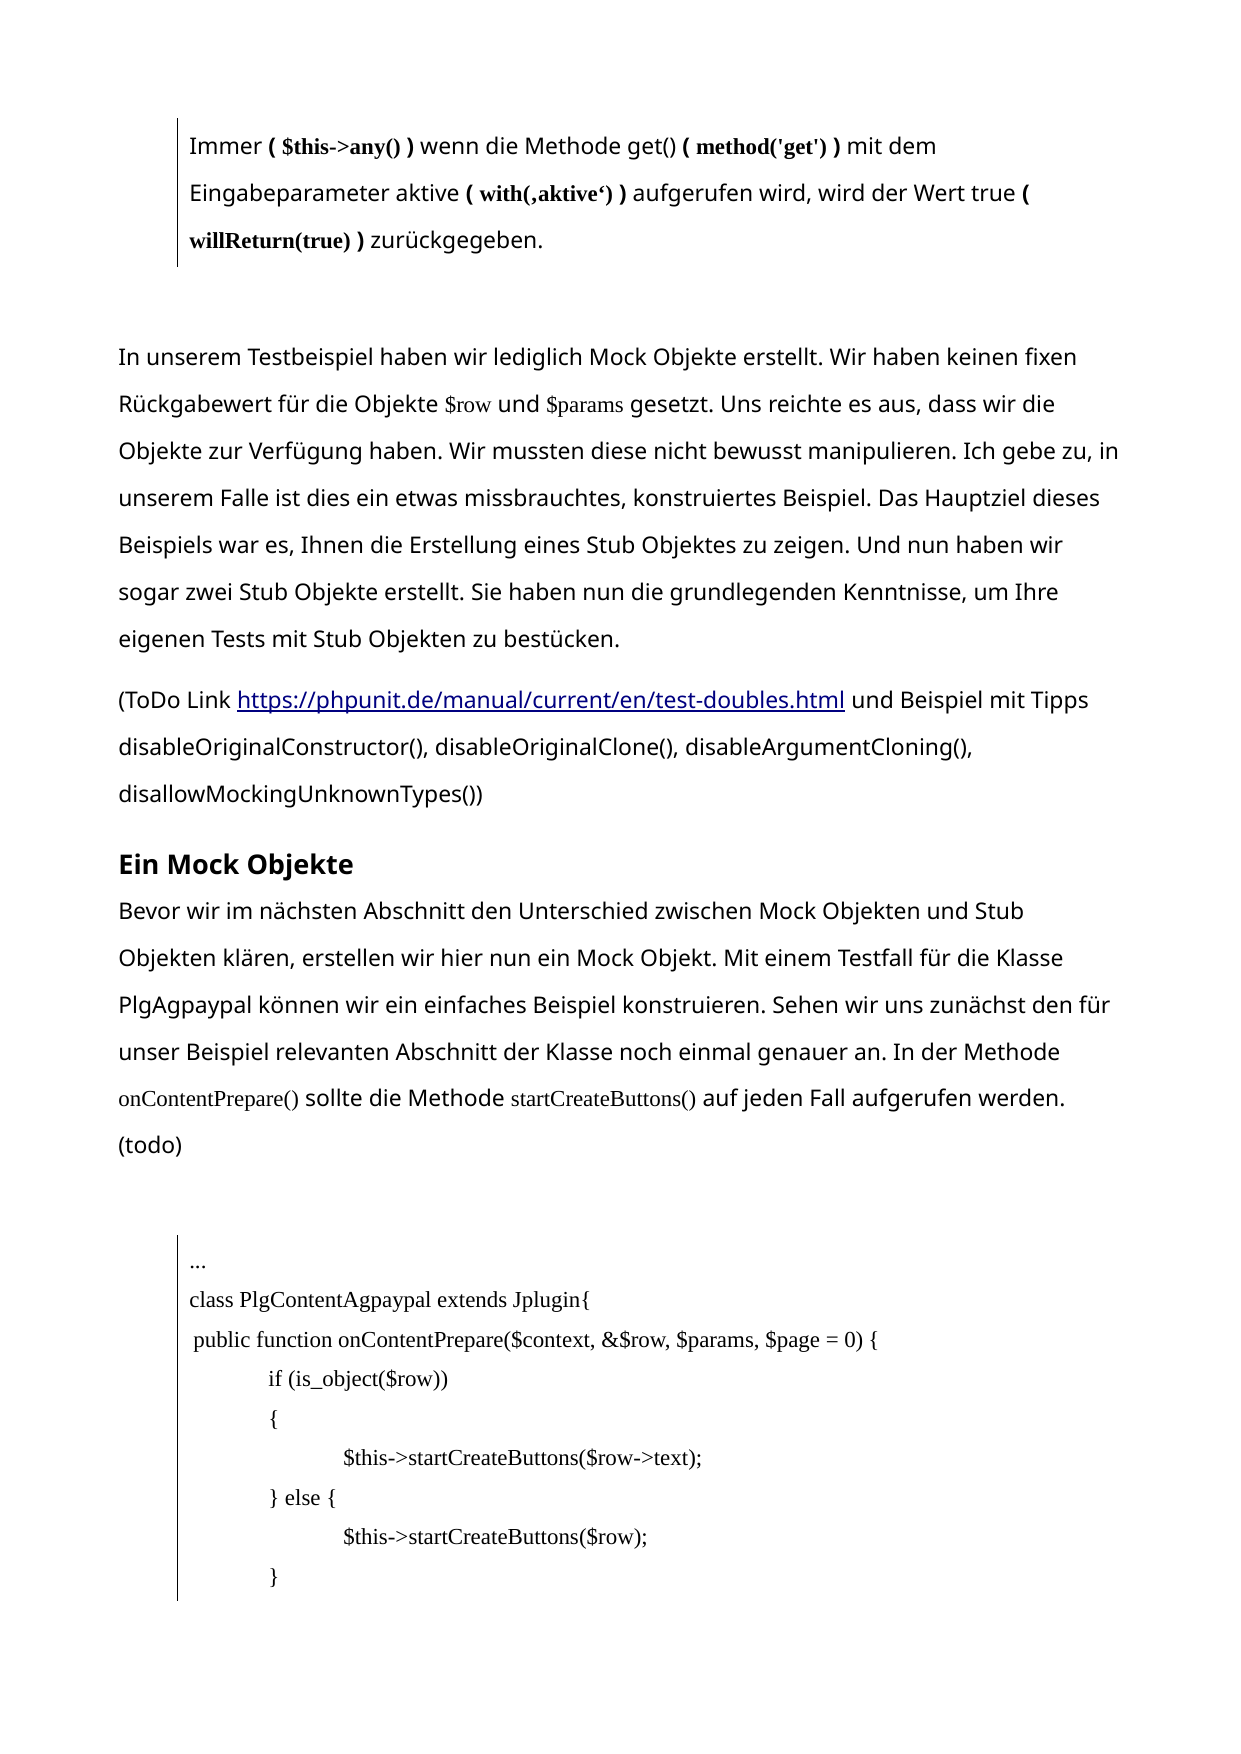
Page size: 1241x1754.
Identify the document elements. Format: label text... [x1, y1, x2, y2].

text Immer ( $this->any() ) wenn die Methode get() ( method('get') ) mit dem Eingabeparameter aktive ( with(‚aktive‘) ) aufgerufen wird, wird der Wert true ( willReturn(true) ) zurückgegeben. [178, 118, 1122, 267]
text In unserem Testbeispiel haben wir lediglich Mock Objekte erstellt. Wir haben keinen fixen Rückgabewert für die Objekte $row und $params gesetzt. Uns reichte es aus, dass wir die Objekte zur Verfügung haben. Wir mussten diese nicht bewusst manipulieren. Ich gebe zu, in unserem Falle ist dies ein etwas missbrauchtes, konstruiertes Beispiel. Das Hauptziel dieses Beispiels war es, Ihnen die Erstellung eines Stub Objektes zu zeigen. Und nun haben wir sogar zwei Stub Objekte erstellt. Sie haben nun die grundlegenden Kenntnisse, um Ihre eigenen Tests mit Stub Objekten zu bestücken. [118, 341, 1122, 654]
subtitle Ein Mock Objekte [118, 846, 1122, 882]
text ... class PlgContentAgpaypal extends Jplugin{ public function onContentPrepare($context, &$row, $params, $page = 0) { if (is_object($row)) { $this->startCreateButtons($row->text); } else { $this->startCreateButtons($row); } [178, 1235, 1122, 1601]
text Bevor wir im nächsten Abschnitt den Unterschied zwischen Mock Objekten und Stub Objekten klären, erstellen wir hier nun ein Mock Objekt. Mit einem Testfall für die Klasse PlgAgpaypal können wir ein einfaches Beispiel konstruieren. Sehen wir uns zunächst den für unser Beispiel relevanten Abschnitt der Klasse noch einmal genauer an. In der Methode onContentPrepare() sollte die Methode startCreateButtons() auf jeden Fall aufgerufen werden. (todo) [118, 895, 1122, 1161]
text (ToDo Link https://phpunit.de/manual/current/en/test-doubles.html und Beispiel mit Tipps disableOriginalConstructor(), disableOriginalClone(), disableArgumentCloning(), disallowMockingUnknownTypes()) [118, 684, 1122, 809]
